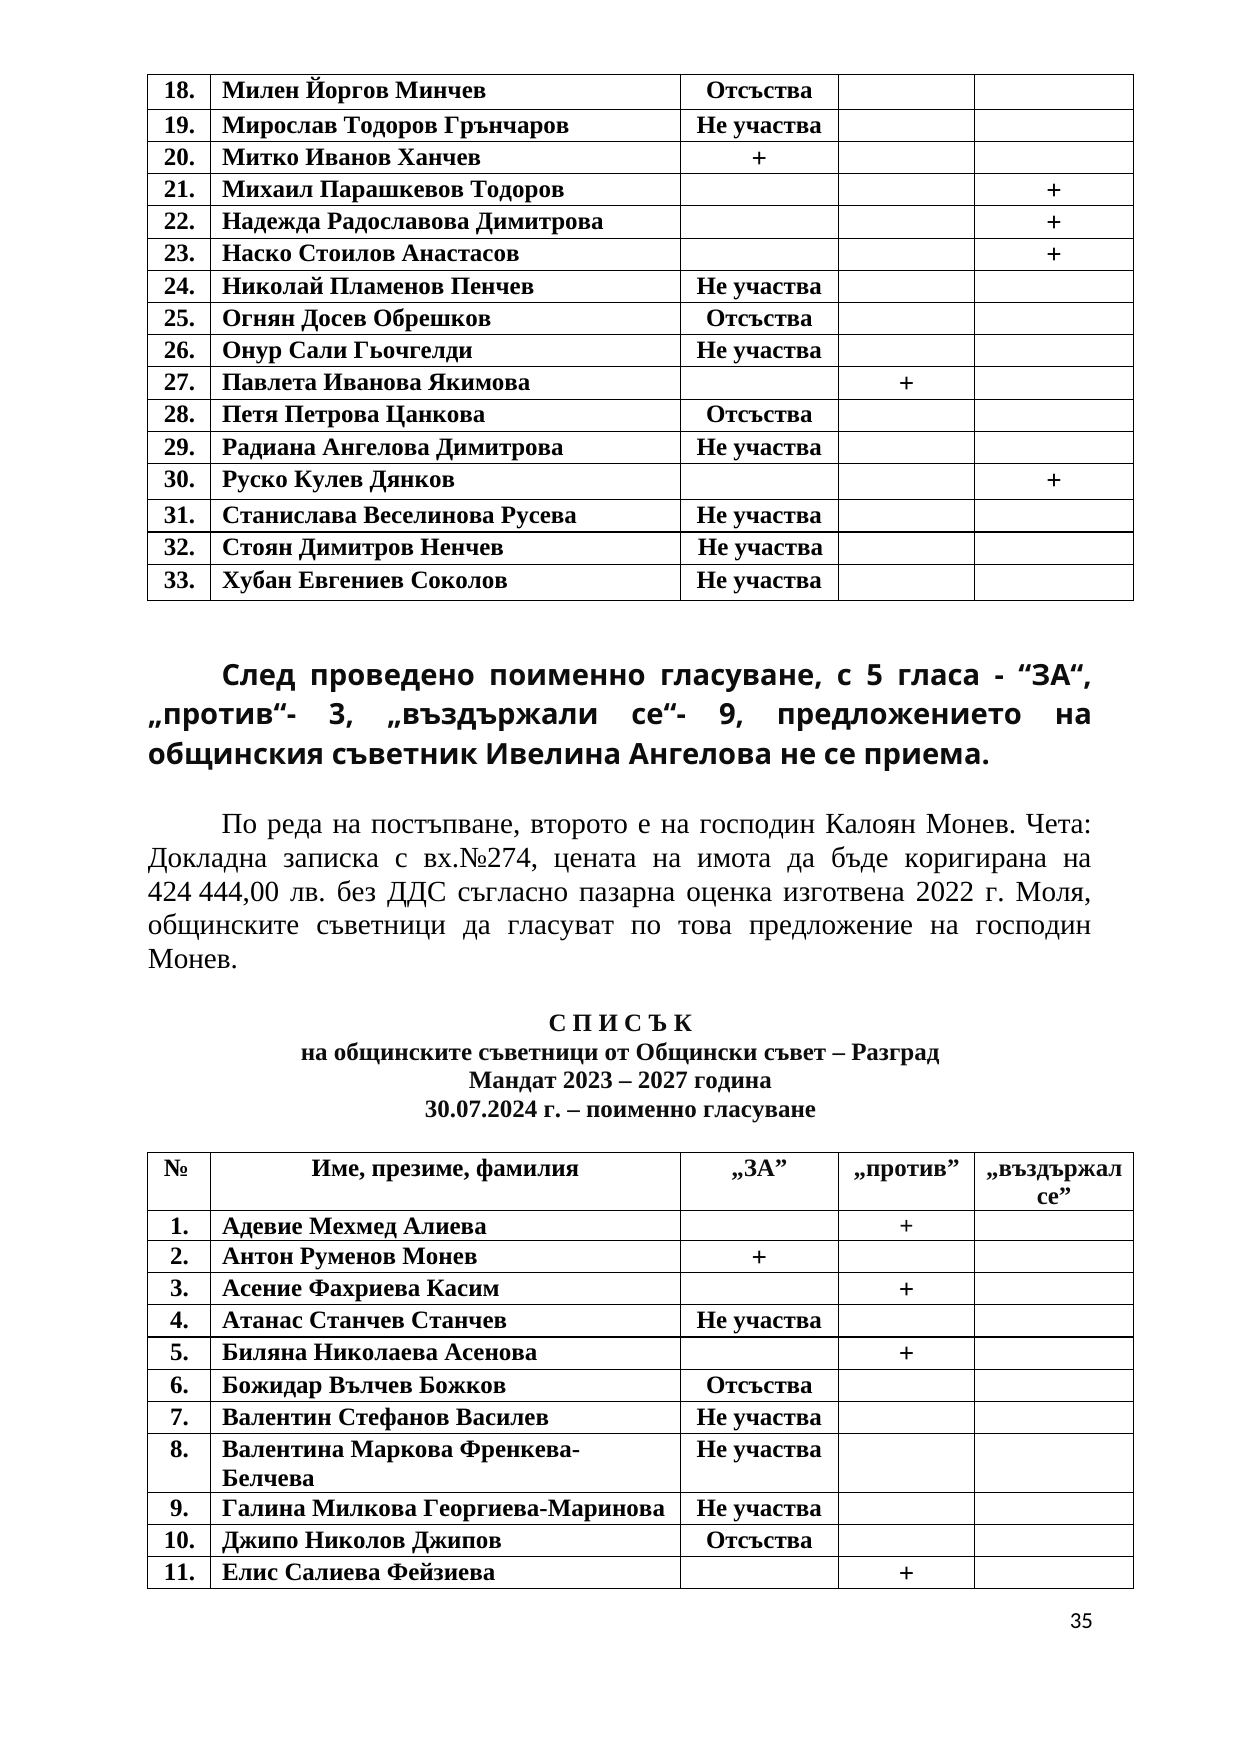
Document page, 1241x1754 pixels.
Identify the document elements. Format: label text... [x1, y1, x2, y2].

table_cell [975, 1273, 1133, 1304]
table_cell [975, 400, 1133, 431]
table_cell [975, 367, 1133, 398]
table_cell [839, 565, 974, 600]
table_cell Джипо Николов Джипов [211, 1525, 680, 1556]
subtitle Мандат 2023 – 2027 година [148, 1065, 1093, 1094]
table_cell Отсъства [681, 75, 838, 109]
table_cell [839, 533, 974, 564]
table_cell + [839, 367, 974, 398]
table_cell [839, 110, 974, 141]
table_cell 1. [148, 1211, 210, 1240]
table_cell [975, 1557, 1133, 1588]
table_cell [975, 1493, 1133, 1524]
table_cell 26. [148, 335, 210, 366]
table_cell 2. [148, 1241, 210, 1272]
table_cell 25. [148, 303, 210, 334]
table_cell [975, 1434, 1133, 1492]
table_cell Стоян Димитров Ненчев [211, 533, 680, 564]
table_cell Не участва [681, 565, 838, 600]
table_cell [975, 1370, 1133, 1401]
table_cell Галина Милкова Георгиева-Маринова [211, 1493, 680, 1524]
table_cell [839, 142, 974, 173]
table_cell [681, 1338, 838, 1369]
table_cell [975, 533, 1133, 564]
table_cell [839, 432, 974, 463]
table_cell Павлета Иванова Якимова [211, 367, 680, 398]
table_cell [839, 335, 974, 366]
table_cell + [839, 1211, 974, 1240]
table_cell [681, 464, 838, 499]
table_cell [975, 1211, 1133, 1240]
table_cell Атанас Станчев Станчев [211, 1305, 680, 1336]
table_cell Не участва [681, 533, 838, 564]
table_cell Не участва [681, 335, 838, 366]
table_header „против” [839, 1153, 974, 1210]
table_cell Руско Кулев Дянков [211, 464, 680, 499]
table_cell [975, 432, 1133, 463]
table_cell Божидар Вълчев Божков [211, 1370, 680, 1401]
table_cell Валентина Маркова Френкева-Белчева [211, 1434, 680, 1492]
table_header № [148, 1153, 210, 1210]
table_cell Не участва [681, 432, 838, 463]
table_cell + [839, 1338, 974, 1369]
table_cell [839, 1493, 974, 1524]
table_cell [681, 206, 838, 237]
table_cell 9. [148, 1493, 210, 1524]
table_cell Надежда Радославова Димитрова [211, 206, 680, 237]
table_cell [681, 239, 838, 270]
table_cell Адевие Мехмед Алиева [211, 1211, 680, 1240]
table_cell Отсъства [681, 1370, 838, 1401]
table_cell + [839, 1557, 974, 1588]
table_cell 18. [148, 75, 210, 109]
table_cell 22. [148, 206, 210, 237]
table_cell 21. [148, 174, 210, 205]
table_cell 11. [148, 1557, 210, 1588]
table_cell + [681, 142, 838, 173]
table_cell Отсъства [681, 303, 838, 334]
table_cell Не участва [681, 500, 838, 531]
table_cell [681, 1557, 838, 1588]
table_cell Не участва [681, 1305, 838, 1336]
table_cell [839, 239, 974, 270]
table_cell 3. [148, 1273, 210, 1304]
table_cell [681, 367, 838, 398]
table_cell + [681, 1241, 838, 1272]
table_cell 5. [148, 1338, 210, 1369]
table_cell [839, 500, 974, 531]
table_cell [975, 1338, 1133, 1369]
table_cell Михаил Парашкевов Тодоров [211, 174, 680, 205]
table_cell [975, 75, 1133, 109]
table_cell Не участва [681, 271, 838, 302]
table_cell [839, 464, 974, 499]
table_cell Станислава Веселинова Русева [211, 500, 680, 531]
table_cell Не участва [681, 1493, 838, 1524]
table_cell + [975, 239, 1133, 270]
table_cell [975, 1402, 1133, 1433]
table_header „ЗА” [681, 1153, 838, 1210]
table_cell [839, 271, 974, 302]
text на общинските съветници от Общински съвет – Разград [148, 1037, 1093, 1065]
table_cell 4. [148, 1305, 210, 1336]
table_cell Антон Руменов Монев [211, 1241, 680, 1272]
table_cell [975, 335, 1133, 366]
table_cell [839, 303, 974, 334]
table_cell [839, 206, 974, 237]
table_cell [681, 1273, 838, 1304]
table_cell + [975, 464, 1133, 499]
table_cell [681, 174, 838, 205]
table_cell [975, 1525, 1133, 1556]
table_cell 20. [148, 142, 210, 173]
table_cell 27. [148, 367, 210, 398]
table_cell [975, 271, 1133, 302]
table_cell 29. [148, 432, 210, 463]
table_cell [839, 400, 974, 431]
table_cell Отсъства [681, 1525, 838, 1556]
table_cell Отсъства [681, 400, 838, 431]
table_cell + [975, 206, 1133, 237]
table_cell [839, 1241, 974, 1272]
table_cell Милен Йоргов Минчев [211, 75, 680, 109]
table_cell Николай Пламенов Пенчев [211, 271, 680, 302]
table_cell [975, 500, 1133, 531]
table_cell Не участва [681, 1402, 838, 1433]
table_cell [839, 1434, 974, 1492]
table_cell 30. [148, 464, 210, 499]
table_cell Наско Стоилов Анастасов [211, 239, 680, 270]
table_cell Не участва [681, 110, 838, 141]
table_cell 19. [148, 110, 210, 141]
table_cell [839, 1525, 974, 1556]
table_cell 33. [148, 565, 210, 600]
table_cell Не участва [681, 1434, 838, 1492]
table_cell 23. [148, 239, 210, 270]
table_cell [839, 75, 974, 109]
table_cell Елис Салиева Фейзиева [211, 1557, 680, 1588]
table_cell 7. [148, 1402, 210, 1433]
table_cell Валентин Стефанов Василев [211, 1402, 680, 1433]
table_cell Асение Фахриева Касим [211, 1273, 680, 1304]
table_cell Радиана Ангелова Димитрова [211, 432, 680, 463]
table_cell Биляна Николаева Асенова [211, 1338, 680, 1369]
table_cell Петя Петрова Цанкова [211, 400, 680, 431]
text По реда на постъпване, второто е на господин Калоян Монев. Чета: Докладна записка с вх.№274, цената на имота да бъде коригирана на 424 444,00 лв. без ДДС съгласно пазарна оценка изготвена 2022 г. Моля, общинските съветници да гласуват по това предложение на господин Монев. [148, 807, 1093, 974]
table_cell 10. [148, 1525, 210, 1556]
table_cell [975, 1305, 1133, 1336]
table_header „въздържал се” [975, 1153, 1133, 1210]
table_cell [975, 565, 1133, 600]
table_cell Митко Иванов Ханчев [211, 142, 680, 173]
table_header Име, презиме, фамилия [211, 1153, 680, 1210]
table_cell [839, 1370, 974, 1401]
table_cell [975, 110, 1133, 141]
table_cell [975, 142, 1133, 173]
table_cell [839, 174, 974, 205]
table_cell 24. [148, 271, 210, 302]
table_cell Онур Сали Гьочгелди [211, 335, 680, 366]
table_cell 32. [148, 533, 210, 564]
table_cell 28. [148, 400, 210, 431]
table_cell [975, 303, 1133, 334]
table_cell [839, 1402, 974, 1433]
text С П И С Ъ К [148, 1008, 1093, 1037]
table_cell Мирослав Тодоров Грънчаров [211, 110, 680, 141]
table_cell + [975, 174, 1133, 205]
table_cell Хубан Евгениев Соколов [211, 565, 680, 600]
table_cell [681, 1211, 838, 1240]
table_cell + [839, 1273, 974, 1304]
table_cell 8. [148, 1434, 210, 1492]
table_cell Огнян Досев Обрешков [211, 303, 680, 334]
text 30.07.2024 г. – поименно гласуване [148, 1094, 1093, 1123]
table_cell [839, 1305, 974, 1336]
table_cell 31. [148, 500, 210, 531]
text След проведено поименно гласуване, с 5 гласа - “ЗА“, „против“- 3, „въздържали се“- 9, предложението на общинския съветник Ивелина Ангелова не се приема. [148, 654, 1093, 773]
table_cell [975, 1241, 1133, 1272]
table_cell 6. [148, 1370, 210, 1401]
